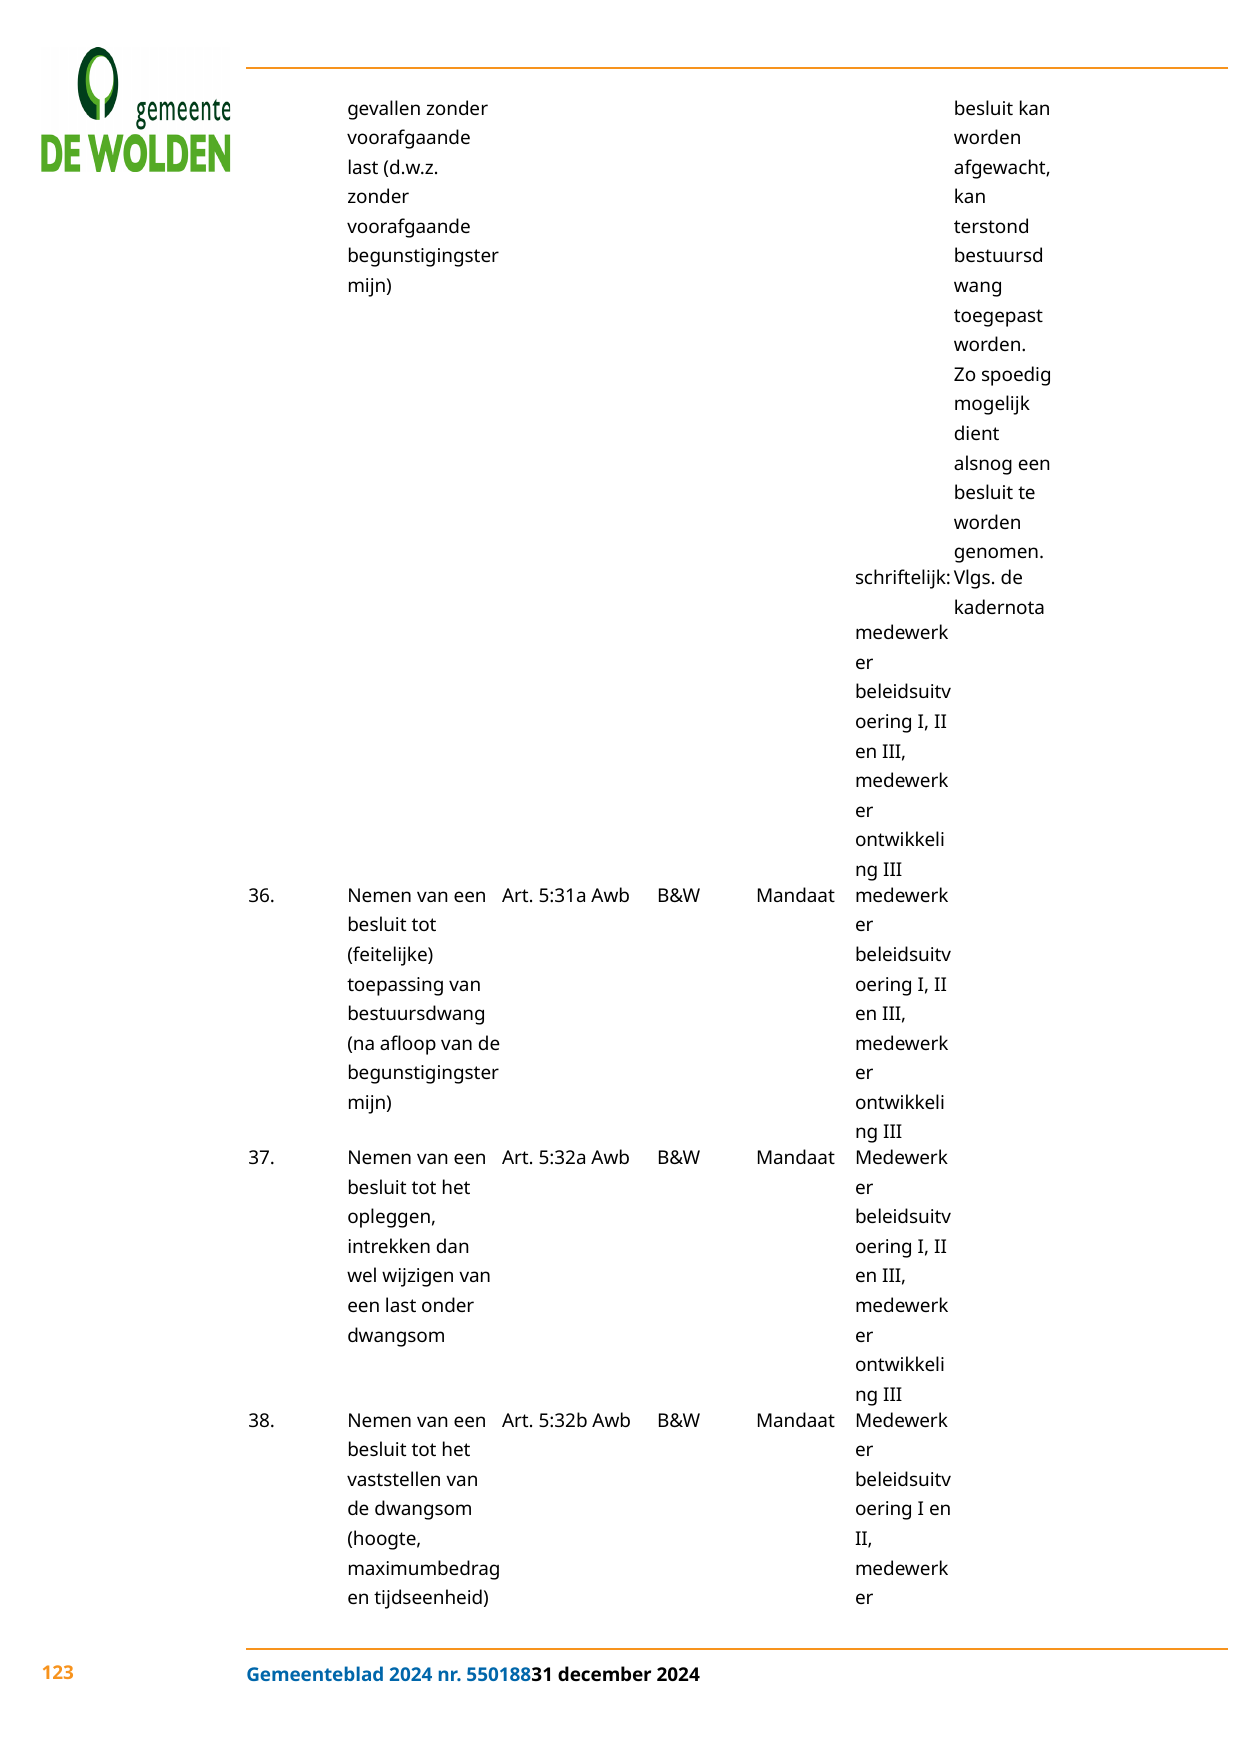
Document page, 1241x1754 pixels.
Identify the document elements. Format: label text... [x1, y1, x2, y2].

table_cell [248, 95, 347, 564]
table_cell schriftelijk: [855, 564, 954, 619]
table_cell [248, 564, 347, 619]
table_cell B&W [657, 1407, 756, 1610]
table_cell Art. 5:31a Awb [502, 882, 657, 1144]
table_cell Mandaat [756, 882, 855, 1144]
table_cell [954, 882, 1053, 1144]
table_cell [1053, 620, 1152, 882]
picture [41, 47, 231, 172]
table_cell medewerker beleidsuitvoering I, II en III, medewerker ontwikkeling III [855, 882, 954, 1144]
table_cell Mandaat [756, 1144, 855, 1407]
table_cell [1053, 564, 1152, 619]
table_cell Vlgs. de kadernota [954, 564, 1053, 619]
table_cell [1053, 95, 1152, 564]
table_cell Nemen van een besluit tot het vaststellen van de dwangsom (hoogte, maximumbedrag en tijdseenheid) [347, 1407, 502, 1610]
table_cell [756, 564, 855, 619]
table_cell Nemen van een besluit tot (feitelijke) toepassing van bestuursdwang (na afloop van de begunstigingstermijn) [347, 882, 502, 1144]
table_cell 36. [248, 882, 347, 1144]
table_cell [657, 564, 756, 619]
table_cell [657, 95, 756, 564]
table_cell [756, 620, 855, 882]
table_cell [954, 620, 1053, 882]
table_cell B&W [657, 882, 756, 1144]
table_cell [347, 620, 502, 882]
table_cell [855, 95, 954, 564]
table_cell [954, 1144, 1053, 1407]
table_cell besluit kan worden afgewacht, kan terstond bestuursdwang toegepast worden. Zo spoedig mogelijk dient alsnog een besluit te worden genomen. [954, 95, 1053, 564]
table_cell medewerker beleidsuitvoering I, II en III, medewerker ontwikkeling III [855, 620, 954, 882]
table_cell [347, 564, 502, 619]
table_cell [502, 620, 657, 882]
table_cell Art. 5:32b Awb [502, 1407, 657, 1610]
table_cell 37. [248, 1144, 347, 1407]
table_cell Nemen van een besluit tot het opleggen, intrekken dan wel wijzigen van een last onder dwangsom [347, 1144, 502, 1407]
table_cell [1053, 882, 1152, 1144]
table_cell [502, 95, 657, 564]
table_cell [954, 1407, 1053, 1610]
table_cell Art. 5:32a Awb [502, 1144, 657, 1407]
table_cell [248, 620, 347, 882]
table_cell 38. [248, 1407, 347, 1610]
table_cell Medewerker beleidsuitvoering I en II, medewerker [855, 1407, 954, 1610]
table_cell gevallen zonder voorafgaande last (d.w.z. zonder voorafgaande begunstigingstermijn) [347, 95, 502, 564]
table_cell [1053, 1144, 1152, 1407]
table_cell B&W [657, 1144, 756, 1407]
table_cell [756, 95, 855, 564]
table_cell Mandaat [756, 1407, 855, 1610]
table_cell [1053, 1407, 1152, 1610]
table_cell Medewerker beleidsuitvoering I, II en III, medewerker ontwikkeling III [855, 1144, 954, 1407]
table_cell [502, 564, 657, 619]
table_cell [657, 620, 756, 882]
